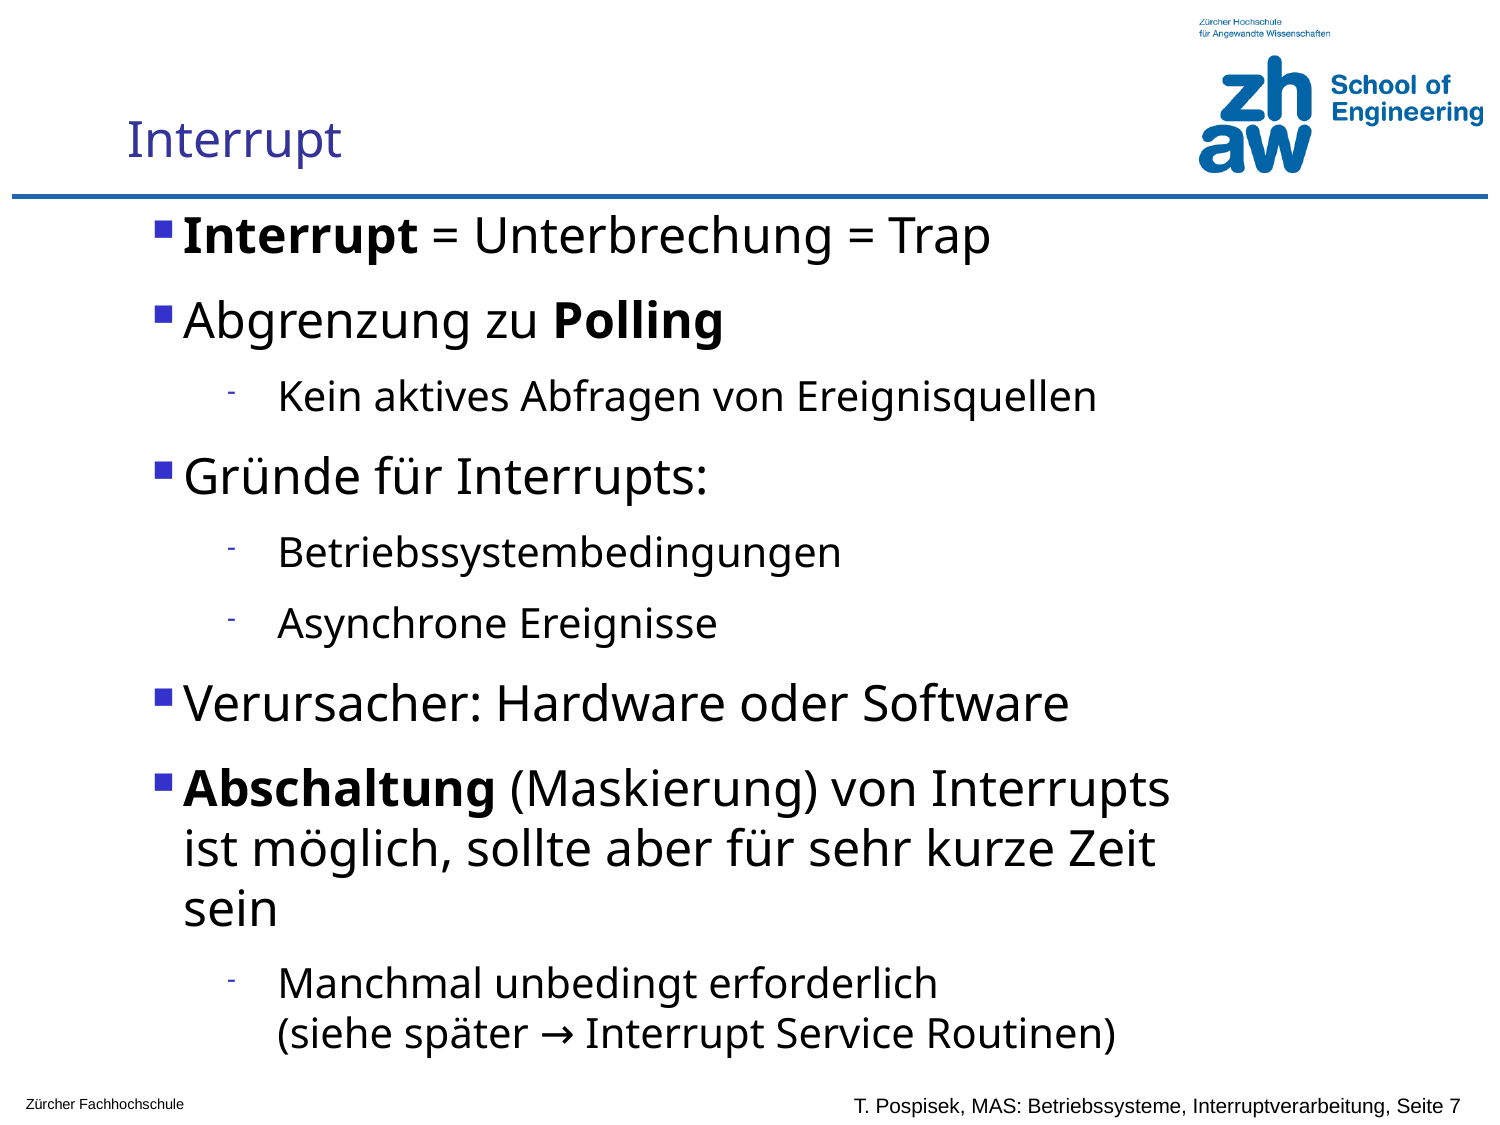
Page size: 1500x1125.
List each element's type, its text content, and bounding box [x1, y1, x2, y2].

picture [1199, 19, 1483, 173]
text_box Interrupt = Unterbrechung = Trap Abgrenzung zu Polling Kein aktives Abfragen von Ereignisquellen Gründe für Interrupts: Betriebssystembedingungen Asynchrone Ereignisse Verursacher: Hardware oder Software Abschaltung (Maskierung) von Interrupts ist möglich, sollte aber für sehr kurze Zeit sein Manchmal unbedingt erforderlich (siehe später → Interrupt Service Routinen) [137, 196, 1225, 1065]
title Interrupt [112, 50, 1391, 175]
